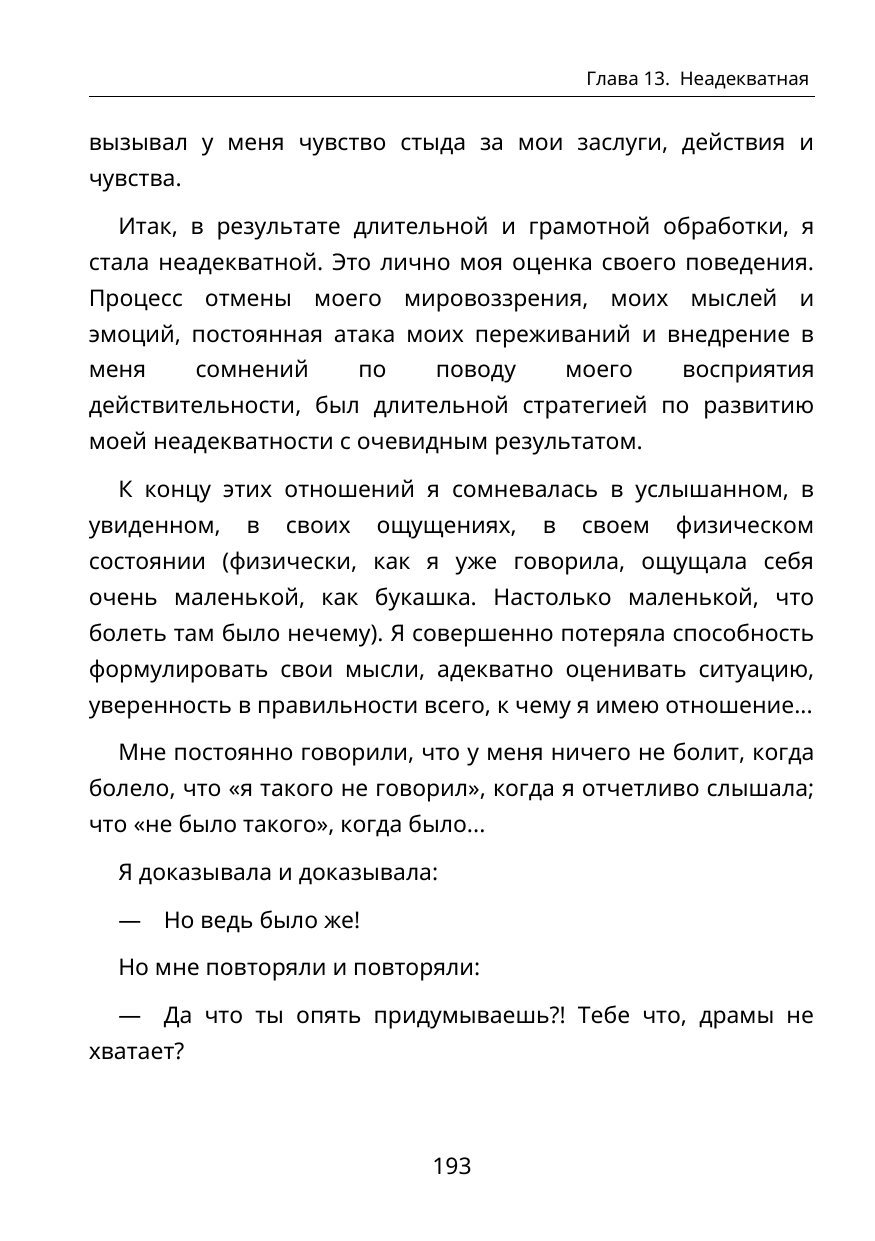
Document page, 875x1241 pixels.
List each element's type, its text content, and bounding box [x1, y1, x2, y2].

list Но ведь было же! [88, 904, 815, 935]
text Итак, в результате длительной и грамотной обработки, я стала неадекватной. Это лично моя оценка своего поведения. Процесс отмены моего мировоззрения, моих мыслей и эмоций, постоянная атака моих переживаний и внедрение в меня сомнений по поводу моего восприятия действительности, был длительной стратегией по развитию моей неадекватности с очевидным результатом. [88, 210, 815, 457]
text вызывал у меня чувство стыда за мои заслуги, действия и чувства. [88, 126, 815, 193]
text Мне постоянно говорили, что у меня ничего не болит, когда болело, что «я такого не говорил», когда я отчетливо слышала; что «не было такого», когда было... [88, 736, 815, 839]
text К концу этих отношений я сомневалась в услышанном, в увиденном, в своих ощущениях, в своем физическом состоянии (физически, как я уже говорила, ощущала себя очень маленькой, как букашка. Настолько маленькой, что болеть там было нечему). Я совершенно потеряла способность формулировать свои мысли, адекватно оценивать ситуацию, уверенность в правильности всего, к чему я имею отношение... [88, 473, 815, 720]
list Да что ты опять придумываешь?! Тебе что, драмы не хватает? [88, 999, 815, 1066]
text Я доказывала и доказывала: [88, 856, 815, 887]
text Но мне повторяли и повторяли: [88, 951, 815, 983]
